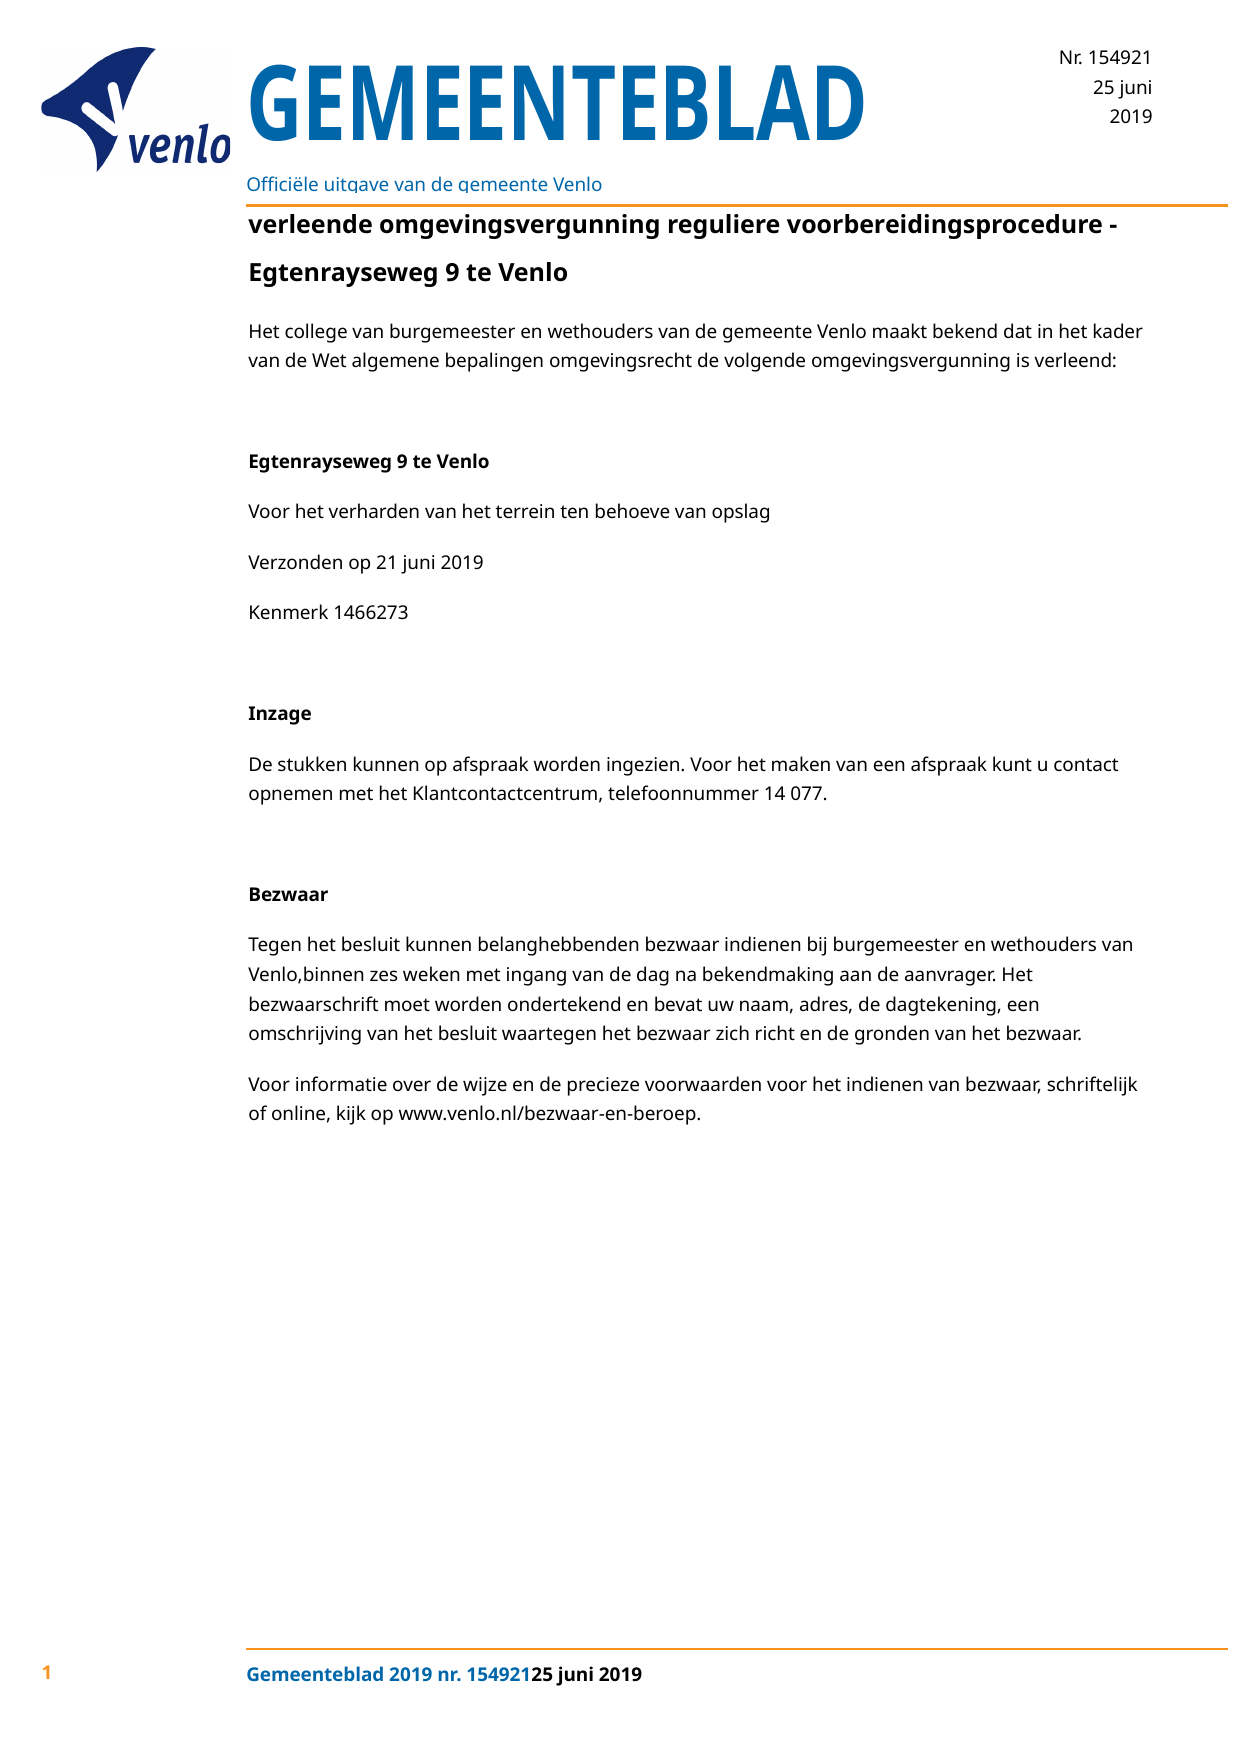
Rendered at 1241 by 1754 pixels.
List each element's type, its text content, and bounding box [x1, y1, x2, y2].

text Kenmerk 1466273 [248, 599, 1152, 625]
picture [41, 47, 231, 172]
text verleende omgevingsvergunning reguliere voorbereidingsprocedure - Egtenrayseweg 9 te Venlo [248, 207, 1152, 288]
text Inzage [248, 700, 1152, 726]
text Bezwaar [248, 881, 1152, 907]
text Voor het verharden van het terrein ten behoeve van opslag [248, 499, 1152, 524]
text Verzonden op 21 juni 2019 [248, 549, 1152, 575]
text Tegen het besluit kunnen belanghebbenden bezwaar indienen bij burgemeester en wethouders van Venlo,binnen zes weken met ingang van de dag na bekendmaking aan de aanvrager. Het bezwaarschrift moet worden ondertekend en bevat uw naam, adres, de dagtekening, een omschrijving van het besluit waartegen het bezwaar zich richt en de gronden van het bezwaar. [248, 932, 1152, 1046]
text Egtenrayseweg 9 te Venlo [248, 448, 1152, 474]
text Voor informatie over de wijze en de precieze voorwaarden voor het indienen van bezwaar, schriftelijk of online, kijk op www.venlo.nl/bezwaar-en-beroep. [248, 1071, 1152, 1126]
text Het college van burgemeester en wethouders van de gemeente Venlo maakt bekend dat in het kader van de Wet algemene bepalingen omgevingsrecht de volgende omgevingsvergunning is verleend: [248, 318, 1152, 373]
text De stukken kunnen op afspraak worden ingezien. Voor het maken van een afspraak kunt u contact opnemen met het Klantcontactcentrum, telefoonnummer 14 077. [248, 751, 1152, 806]
